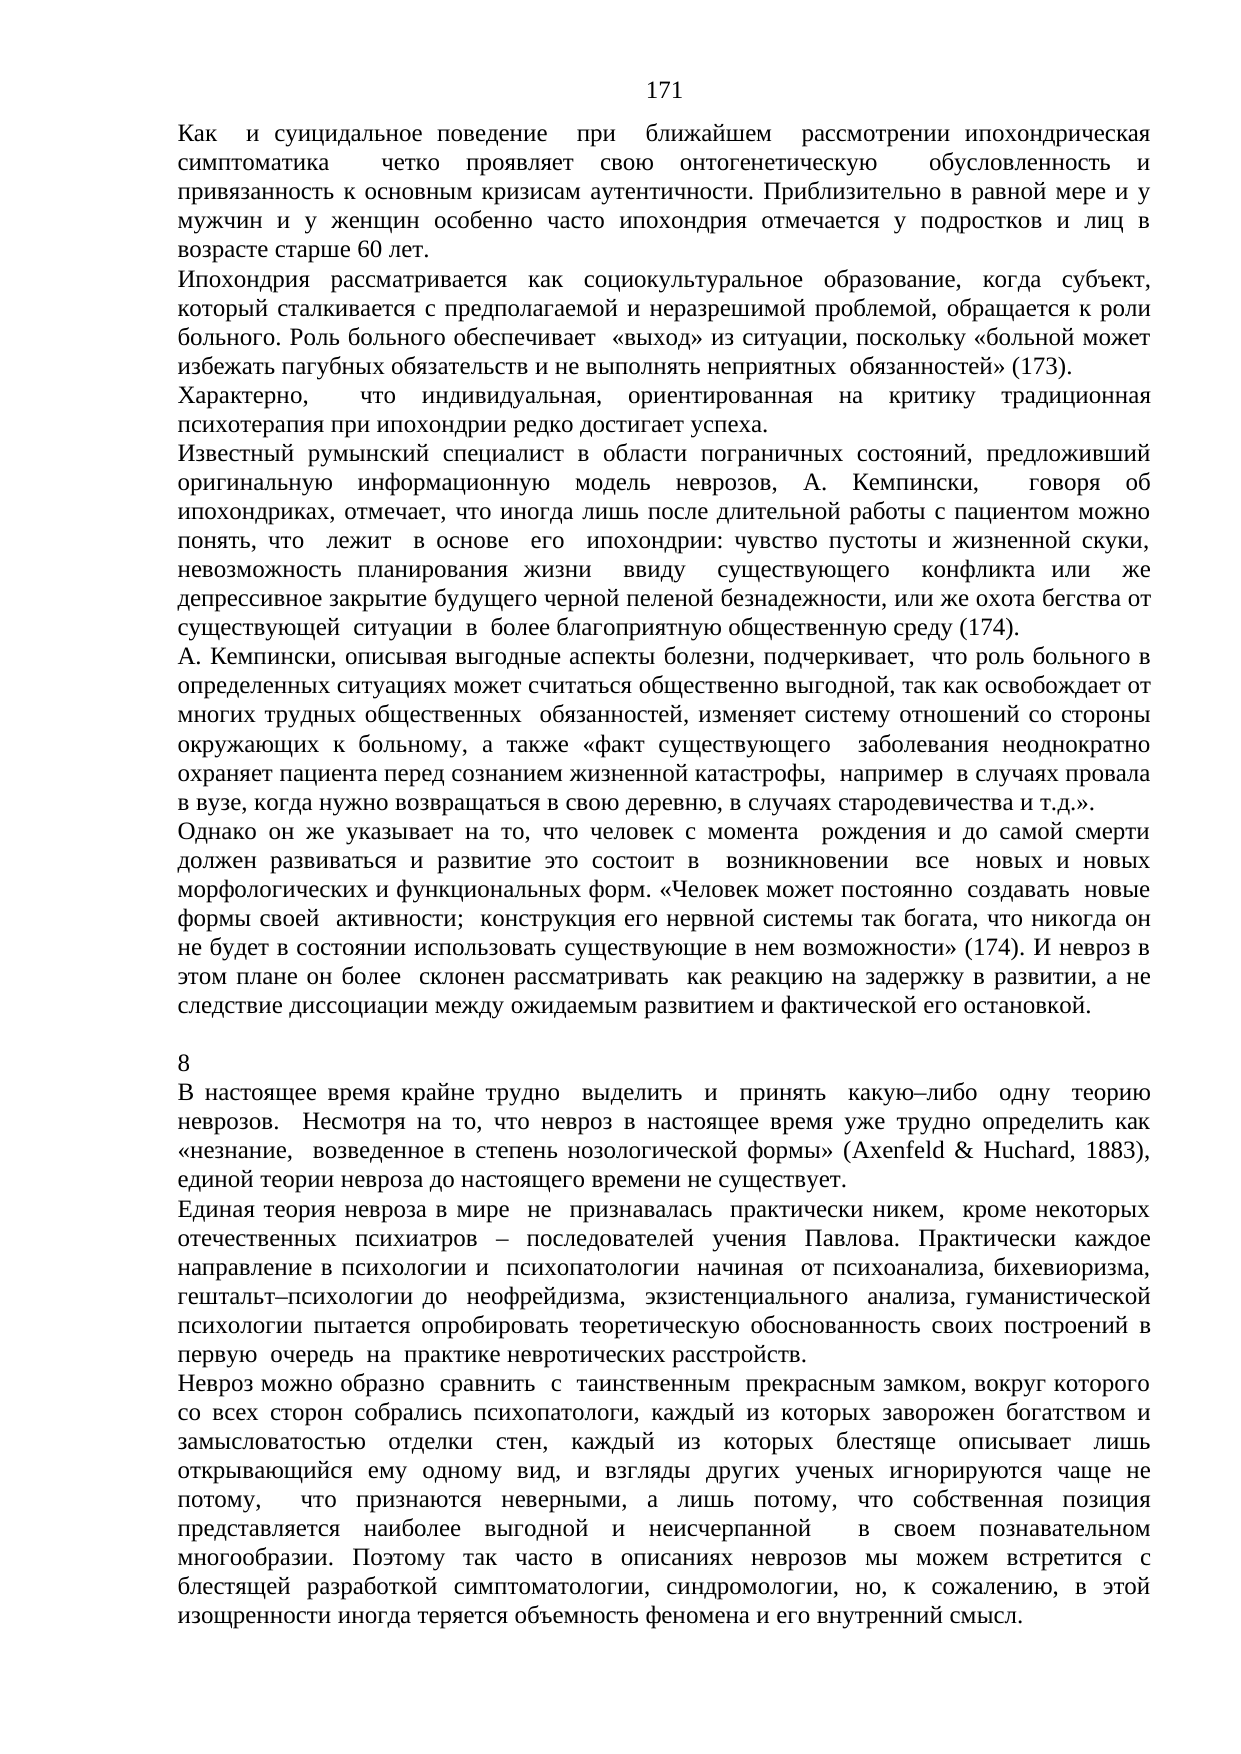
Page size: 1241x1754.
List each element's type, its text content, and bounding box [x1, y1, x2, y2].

text В настоящее время крайне трудно выделить и принять какую–либо одну теорию неврозов. Несмотря на то, что невроз в настоящее время уже трудно определить как «незнание, возведенное в степень нозологической формы» (Axenfeld & Huchard, 1883), единой теории невроза до настоящего времени не существует. [177, 1077, 1152, 1193]
text Известный румынский специалист в области пограничных состояний, предложивший оригинальную информационную модель неврозов, А. Кемпински, говоря об ипохондриках, отмечает, что иногда лишь после длительной работы с пациентом можно понять, что лежит в основе его ипохондрии: чувство пустоты и жизненной скуки, невозможность планирования жизни ввиду существующего конфликта или же депрессивное закрытие будущего черной пеленой безнадежности, или же охота бегства от существующей ситуации в более благоприятную общественную среду (174). [177, 438, 1152, 641]
text А. Кемпински, описывая выгодные аспекты болезни, подчеркивает, что роль больного в определенных ситуациях может считаться общественно выгодной, так как освобождает от многих трудных общественных обязанностей, изменяет систему отношений со стороны окружающих к больному, а также «факт существующего заболевания неоднократно охраняет пациента перед сознанием жизненной катастрофы, например в случаях провала в вузе, когда нужно возвращаться в свою деревню, в случаях стародевичества и т.д.». [177, 641, 1152, 816]
text Единая теория невроза в мире не признавалась практически никем, кроме некоторых отечественных психиатров – последователей учения Павлова. Практически каждое направление в психологии и психопатологии начиная от психоанализа, бихевиоризма, гештальт–психологии до неофрейдизма, экзистенциального анализа, гуманистической психологии пытается опробировать теоретическую обоснованность своих построений в первую очередь на практике невротических расстройств. [177, 1193, 1152, 1368]
text Как и суицидальное поведение при ближайшем рассмотрении ипохондрическая симптоматика четко проявляет свою онтогенетическую обусловленность и привязанность к основным кризисам аутентичности. Приблизительно в равной мере и у мужчин и у женщин особенно часто ипохондрия отмечается у подростков и лиц в возрасте старше 60 лет. [177, 118, 1152, 263]
text Характерно, что индивидуальная, ориентированная на критику традиционная психотерапия при ипохондрии редко достигает успеха. [177, 380, 1152, 438]
text 8 [177, 1048, 1152, 1077]
text Ипохондрия рассматривается как социокультуральное образование, когда субъект, который сталкивается с предполагаемой и неразрешимой проблемой, обращается к роли больного. Роль больного обеспечивает «выход» из ситуации, поскольку «больной может избежать пагубных обязательств и не выполнять неприятных обязанностей» (173). [177, 263, 1152, 380]
text Однако он же указывает на то, что человек с момента рождения и до самой смерти должен развиваться и развитие это состоит в возникновении все новых и новых морфологических и функциональных форм. «Человек может постоянно создавать новые формы своей активности; конструкция его нервной системы так богата, что никогда он не будет в состоянии использовать существующие в нем возможности» (174). И невроз в этом плане он более склонен рассматривать как реакцию на задержку в развитии, а не следствие диссоциации между ожидаемым развитием и фактической его остановкой. [177, 816, 1152, 1019]
text Невроз можно образно сравнить с таинственным прекрасным замком, вокруг которого со всех сторон собрались психопатологи, каждый из которых заворожен богатством и замысловатостью отделки стен, каждый из которых блестяще описывает лишь открывающийся ему одному вид, и взгляды других ученых игнорируются чаще не потому, что признаются неверными, а лишь потому, что собственная позиция представляется наиболее выгодной и неисчерпанной в своем познавательном многообразии. Поэтому так часто в описаниях неврозов мы можем встретится с блестящей разработкой симптоматологии, синдромологии, но, к сожалению, в этой изощренности иногда теряется объемность феномена и его внутренний смысл. [177, 1368, 1152, 1629]
